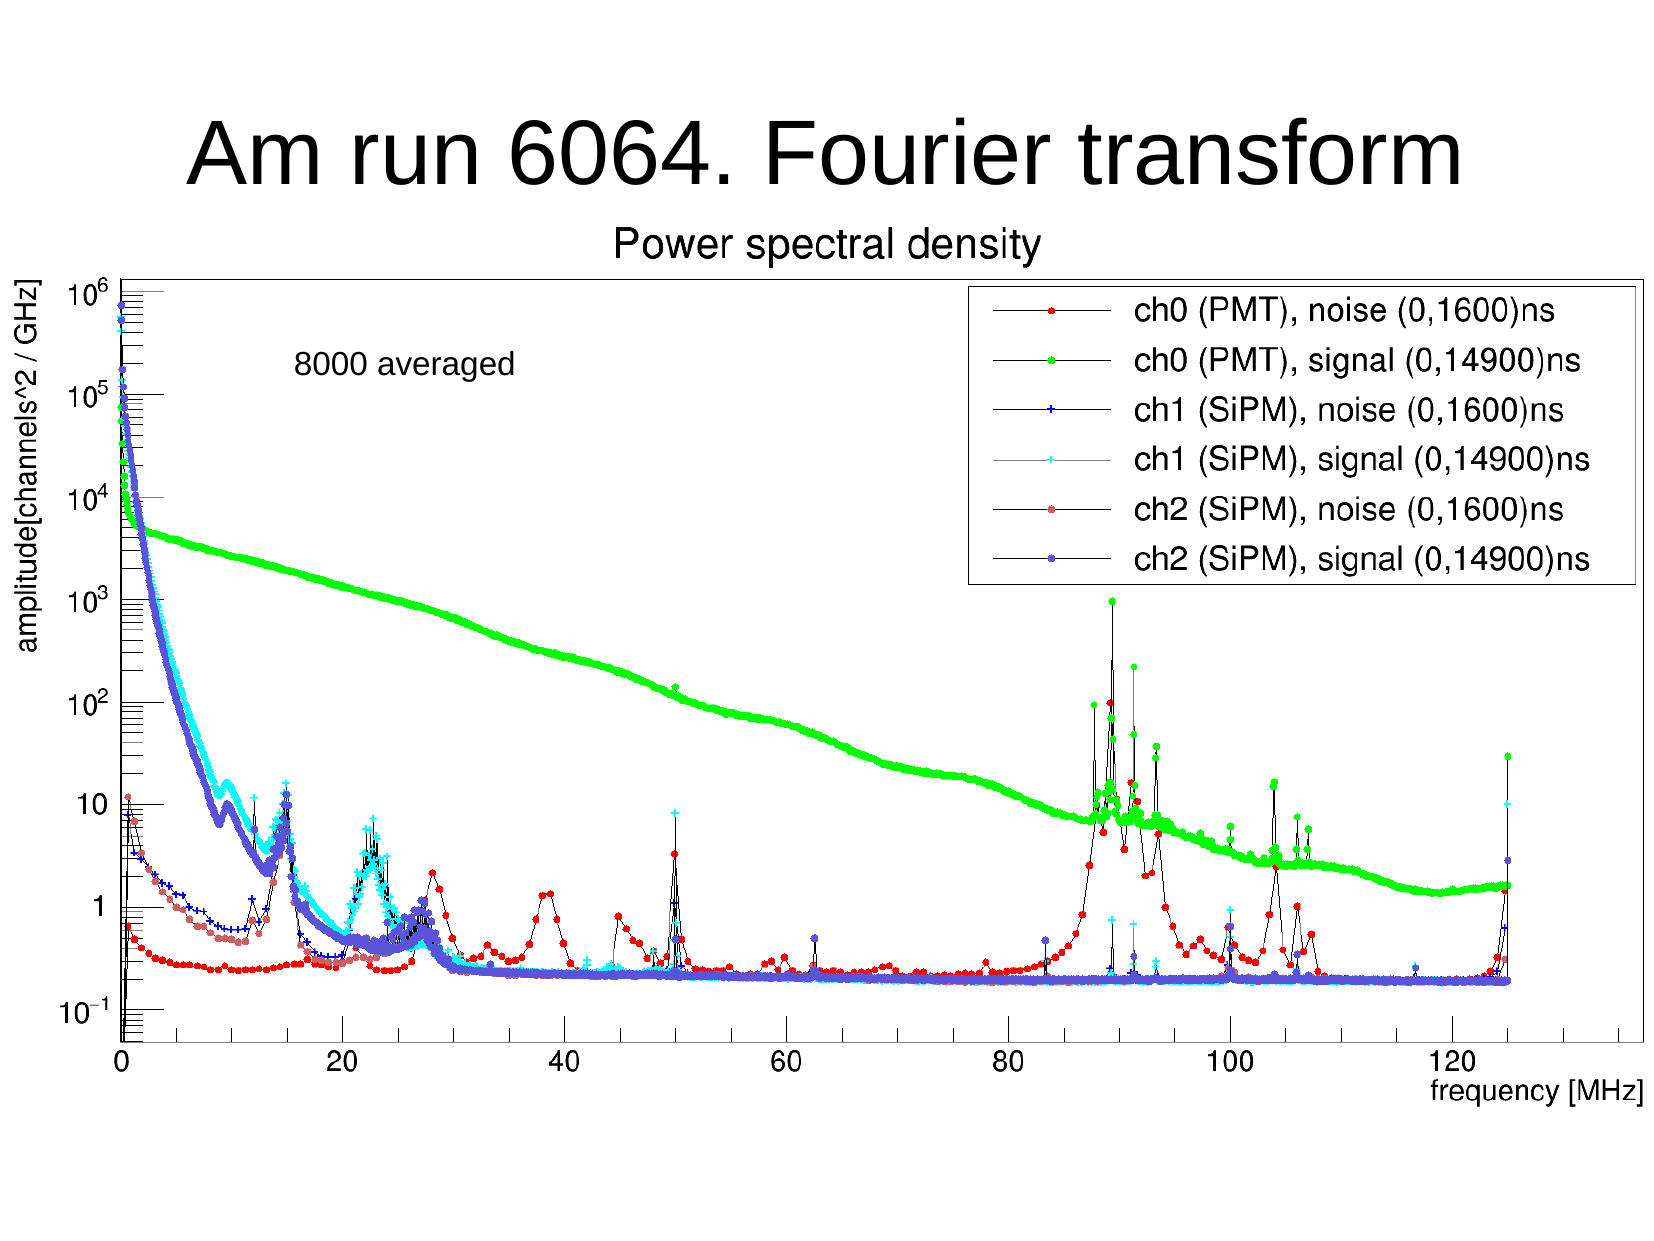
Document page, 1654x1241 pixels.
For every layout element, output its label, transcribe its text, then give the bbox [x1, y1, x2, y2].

picture [0, 216, 1654, 1118]
text_box 8000 averaged [279, 345, 541, 383]
title Am run 6064. Fourier transform [82, 49, 1571, 216]
